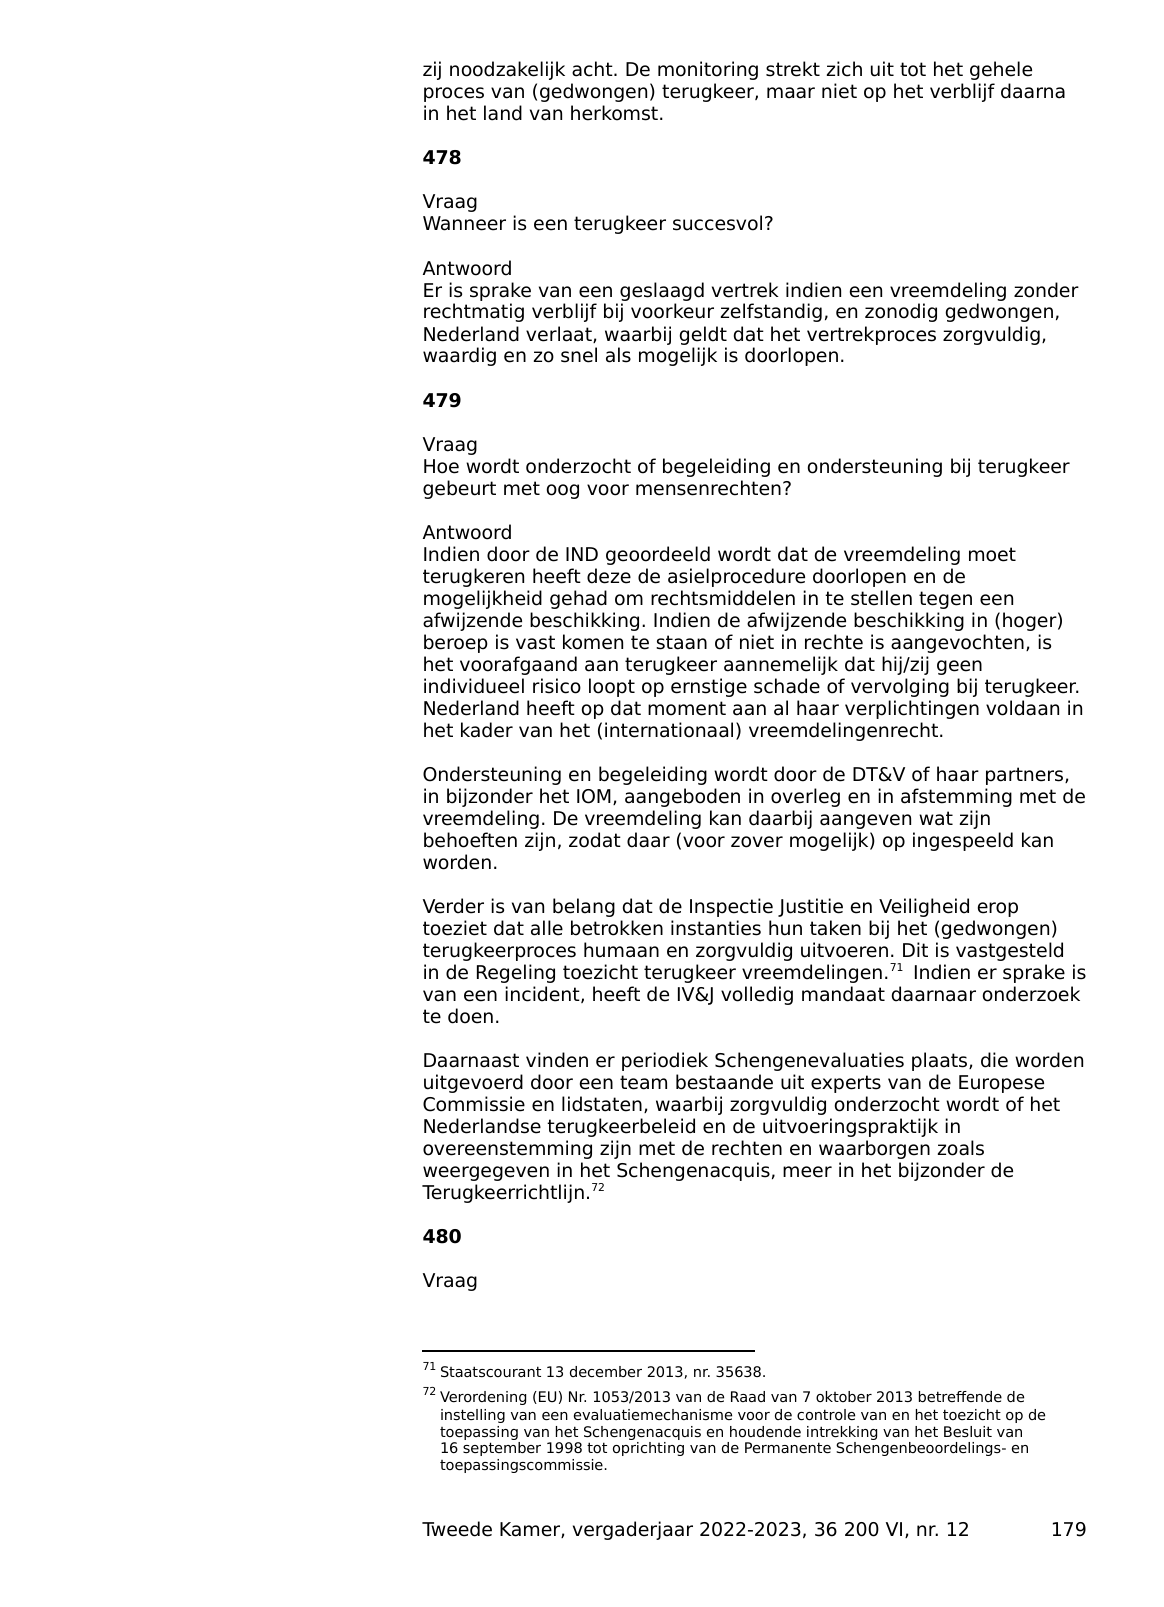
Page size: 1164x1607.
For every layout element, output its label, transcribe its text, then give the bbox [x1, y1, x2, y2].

text Wanneer is een terugkeer succesvol? [422, 213, 1087, 235]
text Vraag [422, 191, 1087, 213]
text Vraag [422, 434, 1087, 456]
text Daarnaast vinden er periodiek Schengenevaluaties plaats, die worden uitgevoerd door een team bestaande uit experts van de Europese Commissie en lidstaten, waarbij zorgvuldig onderzocht wordt of het Nederlandse terugkeerbeleid en de uitvoeringspraktijk in overeenstemming zijn met de rechten en waarborgen zoals weergegeven in het Schengenacquis, meer in het bijzonder de Terugkeerrichtlijn. [422, 1050, 1087, 1204]
text Verordening (EU) Nr. 1053/2013 van de Raad van 7 oktober 2013 betreffende de instelling van een evaluatiemechanisme voor de controle van en het toezicht op de toepassing van het Schengenacquis en houdende intrekking van het Besluit van 16 september 1998 tot oprichting van de Permanente Schengenbeoordelings- en toepassingscommissie. [422, 1385, 1087, 1474]
text Verder is van belang dat de Inspectie Justitie en Veiligheid erop toeziet dat alle betrokken instanties hun taken bij het (gedwongen) terugkeerproces humaan en zorgvuldig uitvoeren. Dit is vastgesteld in de Regeling toezicht terugkeer vreemdelingen. Indien er sprake is van een incident, heeft de IV&J volledig mandaat daarnaar onderzoek te doen. [422, 896, 1087, 1028]
text Er is sprake van een geslaagd vertrek indien een vreemdeling zonder rechtmatig verblijf bij voorkeur zelfstandig, en zonodig gedwongen, Nederland verlaat, waarbij geldt dat het vertrekproces zorgvuldig, waardig en zo snel als mogelijk is doorlopen. [422, 279, 1087, 367]
text Vraag [422, 1270, 1087, 1292]
subtitle 480 [422, 1226, 1087, 1248]
text Staatscourant 13 december 2013, nr. 35638. [422, 1360, 1087, 1382]
text Antwoord [422, 522, 1087, 544]
subtitle 478 [422, 147, 1087, 169]
text Antwoord [422, 257, 1087, 279]
text Indien door de IND geoordeeld wordt dat de vreemdeling moet terugkeren heeft deze de asielprocedure doorlopen en de mogelijkheid gehad om rechtsmiddelen in te stellen tegen een afwijzende beschikking. Indien de afwijzende beschikking in (hoger) beroep is vast komen te staan of niet in rechte is aangevochten, is het voorafgaand aan terugkeer aannemelijk dat hij/zij geen individueel risico loopt op ernstige schade of vervolging bij terugkeer. Nederland heeft op dat moment aan al haar verplichtingen voldaan in het kader van het (internationaal) vreemdelingenrecht. [422, 544, 1087, 742]
text Hoe wordt onderzocht of begeleiding en ondersteuning bij terugkeer gebeurt met oog voor mensenrechten? [422, 456, 1087, 500]
subtitle 479 [422, 389, 1087, 412]
text Ondersteuning en begeleiding wordt door de DT&V of haar partners, in bijzonder het IOM, aangeboden in overleg en in afstemming met de vreemdeling. De vreemdeling kan daarbij aangeven wat zijn behoeften zijn, zodat daar (voor zover mogelijk) op ingespeeld kan worden. [422, 764, 1087, 874]
text zij noodzakelijk acht. De monitoring strekt zich uit tot het gehele proces van (gedwongen) terugkeer, maar niet op het verblijf daarna in het land van herkomst. [422, 59, 1087, 125]
